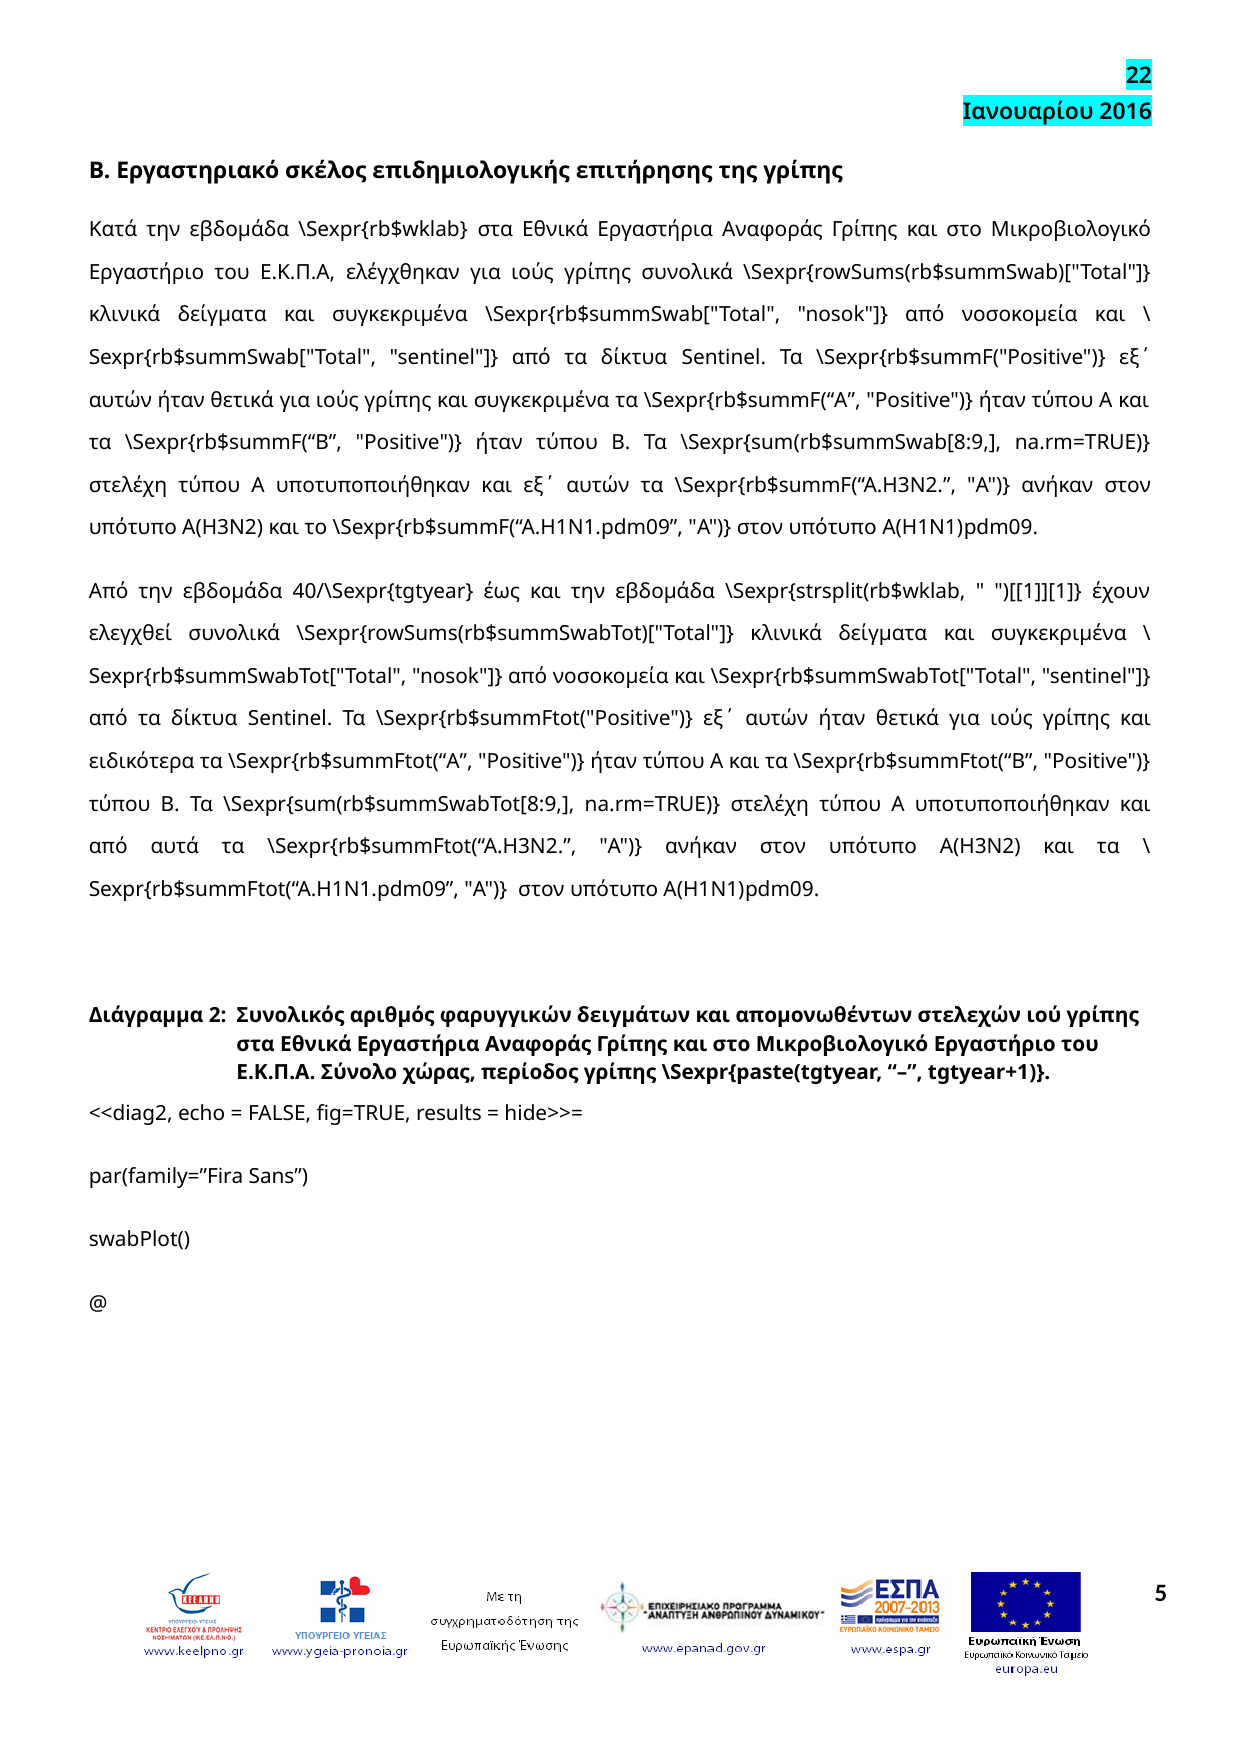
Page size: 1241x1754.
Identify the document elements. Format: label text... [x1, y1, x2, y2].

text Από την εβδομάδα 40/\Sexpr{tgtyear} έως και την εβδομάδα \Sexpr{strsplit(rb$wklab, " ")[[1]][1]} έχουν ελεγχθεί συνολικά \Sexpr{rowSums(rb$summSwabTot)["Total"]} κλινικά δείγματα και συγκεκριμένα \Sexpr{rb$summSwabTot["Total", "nosok"]} από νοσοκομεία και \Sexpr{rb$summSwabTot["Total", "sentinel"]} από τα δίκτυα Sentinel. Τα \Sexpr{rb$summFtot("Positive")} εξ΄ αυτών ήταν θετικά για ιούς γρίπης και ειδικότερα τα \Sexpr{rb$summFtot(“Α”, "Positive")} ήταν τύπου Α και τα \Sexpr{rb$summFtot(“Β”, "Positive")} τύπου Β. Τα \Sexpr{sum(rb$summSwabTot[8:9,], na.rm=TRUE)} στελέχη τύπου Α υποτυποποιήθηκαν και από αυτά τα \Sexpr{rb$summFtot(“A.H3N2.”, "Α")} ανήκαν στον υπότυπο Α(Η3Ν2) και τα \Sexpr{rb$summFtot(“A.H1N1.pdm09”, "Α")} στον υπότυπο Α(Η1Ν1)pdm09. [88, 576, 1152, 902]
text par(family=”Fira Sans”) [88, 1161, 1152, 1190]
text Κατά την εβδομάδα \Sexpr{rb$wklab} στα Εθνικά Εργαστήρια Αναφοράς Γρίπης και στο Μικροβιολογικό Εργαστήριο του Ε.Κ.Π.Α, ελέγχθηκαν για ιούς γρίπης συνολικά \Sexpr{rowSums(rb$summSwab)["Total"]} κλινικά δείγματα και συγκεκριμένα \Sexpr{rb$summSwab["Total", "nosok"]} από νοσοκομεία και \Sexpr{rb$summSwab["Total", "sentinel"]} από τα δίκτυα Sentinel. Τα \Sexpr{rb$summF("Positive")} εξ΄ αυτών ήταν θετικά για ιούς γρίπης και συγκεκριμένα τα \Sexpr{rb$summF(“Α”, "Positive")} ήταν τύπου Α και τα \Sexpr{rb$summF(“Β”, "Positive")} ήταν τύπου Β. Τα \Sexpr{sum(rb$summSwab[8:9,], na.rm=TRUE)} στελέχη τύπου Α υποτυποποιήθηκαν και εξ΄ αυτών τα \Sexpr{rb$summF(“A.H3N2.”, "Α")} ανήκαν στον υπότυπο Α(Η3Ν2) και το \Sexpr{rb$summF(“A.H1N1.pdm09”, "Α")} στον υπότυπο Α(Η1Ν1)pdm09. [88, 214, 1152, 541]
text swabPlot() [88, 1224, 1152, 1253]
picture [137, 1564, 1103, 1681]
text <<diag2, echo = FALSE, fig=TRUE, results = hide>>= [88, 1098, 1152, 1127]
text @ [88, 1288, 1152, 1316]
subtitle Διάγραμμα 2: Συνολικός αριθμός φαρυγγικών δειγμάτων και απομονωθέντων στελεχών ιού γρίπης στα Εθνικά Εργαστήρια Αναφοράς Γρίπης και στο Μικροβιολογικό Εργαστήριο του Ε.Κ.Π.Α. Σύνολο χώρας, περίοδος γρίπης \Sexpr{paste(tgtyear, “–”, tgtyear+1)}. [88, 1000, 1152, 1086]
subtitle Β. Εργαστηριακό σκέλος επιδημιολογικής επιτήρησης της γρίπης [88, 153, 1152, 185]
